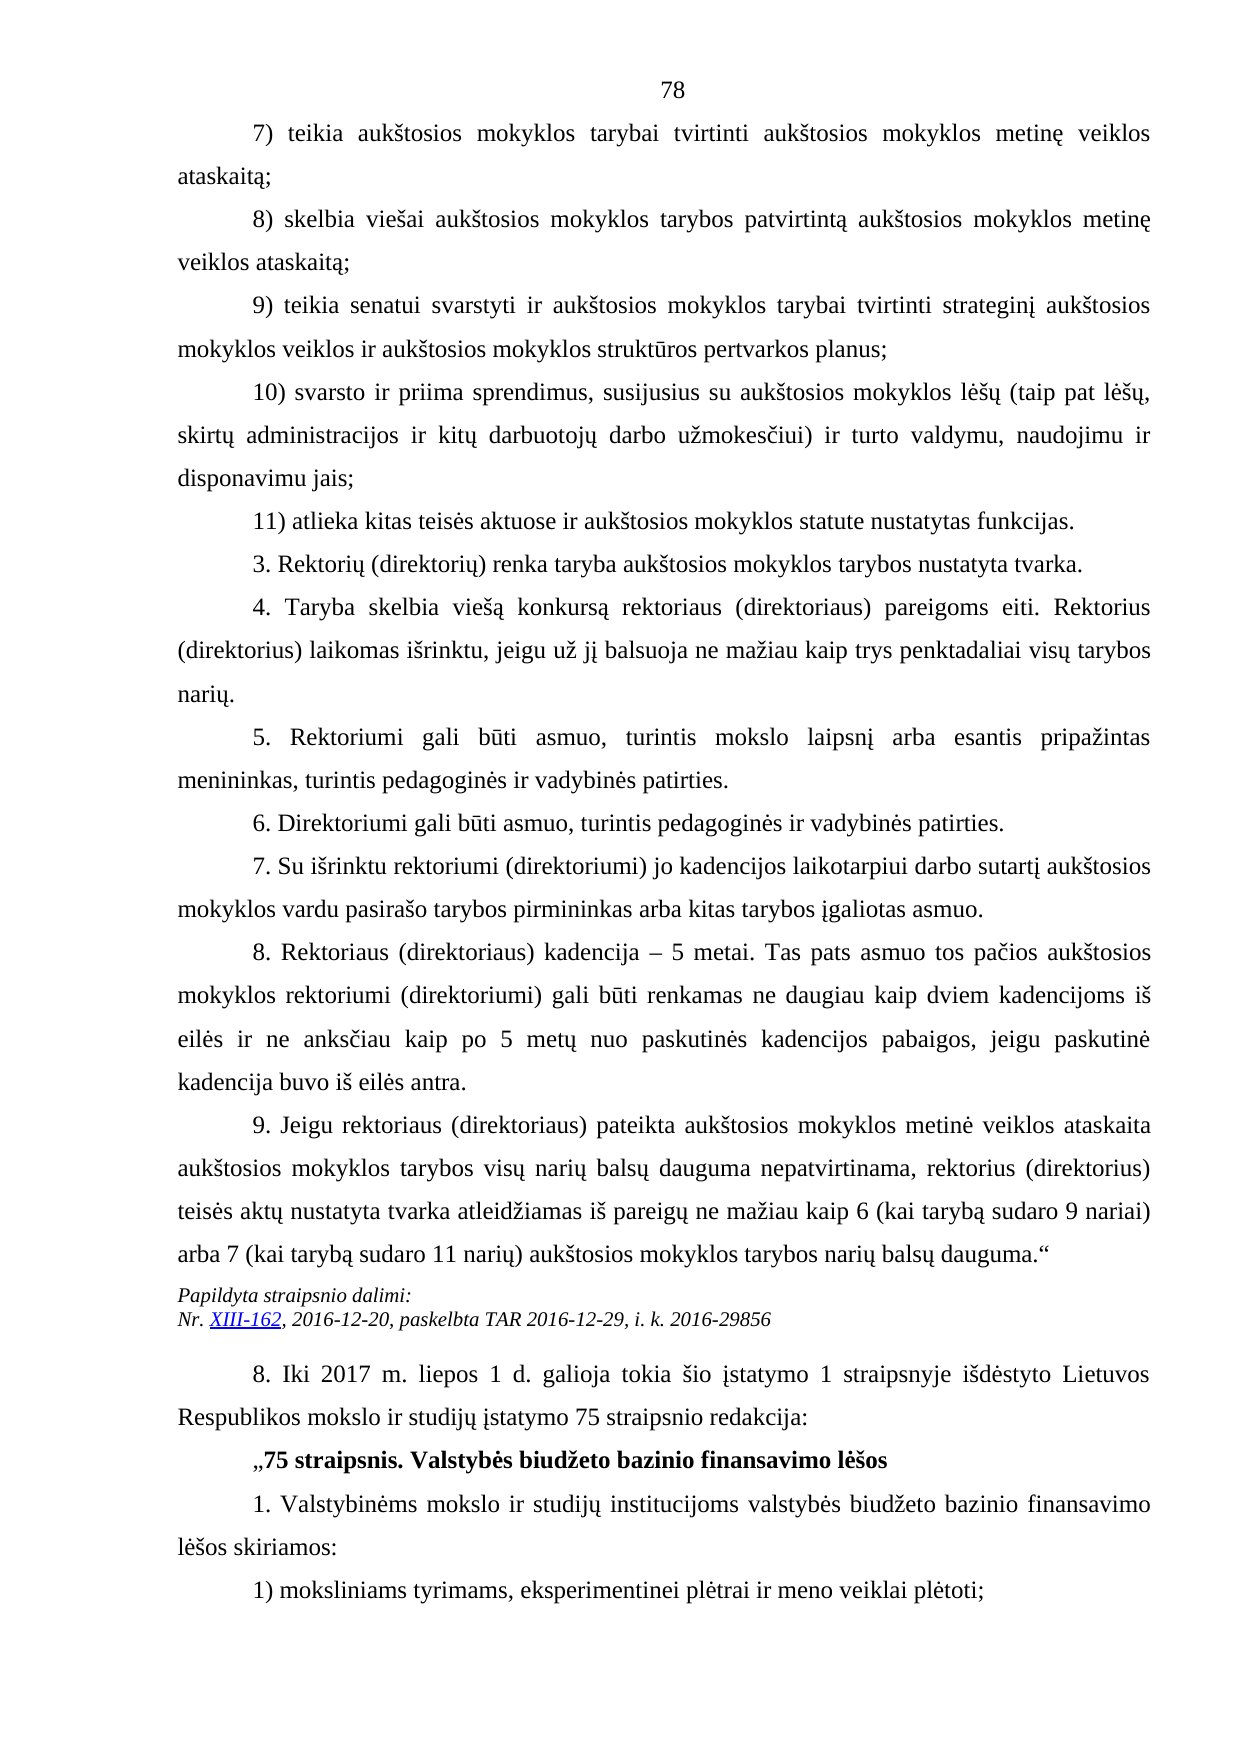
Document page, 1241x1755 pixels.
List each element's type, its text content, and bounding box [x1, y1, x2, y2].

text 3. Rektorių (direktorių) renka taryba aukštosios mokyklos tarybos nustatyta tvarka. [177, 549, 1152, 578]
text 1. Valstybinėms mokslo ir studijų institucijoms valstybės biudžeto bazinio finansavimo lėšos skiriamos: [177, 1489, 1152, 1561]
text 4. Taryba skelbia viešą konkursą rektoriaus (direktoriaus) pareigoms eiti. Rektorius (direktorius) laikomas išrinktu, jeigu už jį balsuoja ne mažiau kaip trys penktadaliai visų tarybos narių. [177, 592, 1152, 707]
text 1) moksliniams tyrimams, eksperimentinei plėtrai ir meno veiklai plėtoti; [177, 1575, 1152, 1604]
text 7) teikia aukštosios mokyklos tarybai tvirtinti aukštosios mokyklos metinę veiklos ataskaitą; [177, 118, 1152, 190]
text 11) atlieka kitas teisės aktuose ir aukštosios mokyklos statute nustatytas funkcijas. [177, 506, 1152, 535]
text 8) skelbia viešai aukštosios mokyklos tarybos patvirtintą aukštosios mokyklos metinę veiklos ataskaitą; [177, 204, 1152, 276]
text 8. Rektoriaus (direktoriaus) kadencija – 5 metai. Tas pats asmuo tos pačios aukštosios mokyklos rektoriumi (direktoriumi) gali būti renkamas ne daugiau kaip dviem kadencijoms iš eilės ir ne anksčiau kaip po 5 metų nuo paskutinės kadencijos pabaigos, jeigu paskutinė kadencija buvo iš eilės antra. [177, 937, 1152, 1096]
text 8. Iki 2017 m. liepos 1 d. galioja tokia šio įstatymo 1 straipsnyje išdėstyto Lietuvos Respublikos mokslo ir studijų įstatymo 75 straipsnio redakcija: [177, 1359, 1152, 1431]
text „75 straipsnis. Valstybės biudžeto bazinio finansavimo lėšos [177, 1446, 1152, 1474]
text 9. Jeigu rektoriaus (direktoriaus) pateikta aukštosios mokyklos metinė veiklos ataskaita aukštosios mokyklos tarybos visų narių balsų dauguma nepatvirtinama, rektorius (direktorius) teisės aktų nustatyta tvarka atleidžiamas iš pareigų ne mažiau kaip 6 (kai tarybą sudaro 9 nariai) arba 7 (kai tarybą sudaro 11 narių) aukštosios mokyklos tarybos narių balsų dauguma.“ [177, 1110, 1152, 1268]
text 7. Su išrinktu rektoriumi (direktoriumi) jo kadencijos laikotarpiui darbo sutartį aukštosios mokyklos vardu pasirašo tarybos pirmininkas arba kitas tarybos įgaliotas asmuo. [177, 851, 1152, 923]
text 5. Rektoriumi gali būti asmuo, turintis mokslo laipsnį arba esantis pripažintas menininkas, turintis pedagoginės ir vadybinės patirties. [177, 722, 1152, 794]
text 10) svarsto ir priima sprendimus, susijusius su aukštosios mokyklos lėšų (taip pat lėšų, skirtų administracijos ir kitų darbuotojų darbo užmokesčiui) ir turto valdymu, naudojimu ir disponavimu jais; [177, 377, 1152, 492]
text Papildyta straipsnio dalimi: [177, 1282, 1152, 1307]
text 9) teikia senatui svarstyti ir aukštosios mokyklos tarybai tvirtinti strateginį aukštosios mokyklos veiklos ir aukštosios mokyklos struktūros pertvarkos planus; [177, 291, 1152, 362]
text Nr. XIII-162, 2016-12-20, paskelbta TAR 2016-12-29, i. k. 2016-29856 [177, 1307, 1152, 1331]
text 6. Direktoriumi gali būti asmuo, turintis pedagoginės ir vadybinės patirties. [177, 808, 1152, 837]
